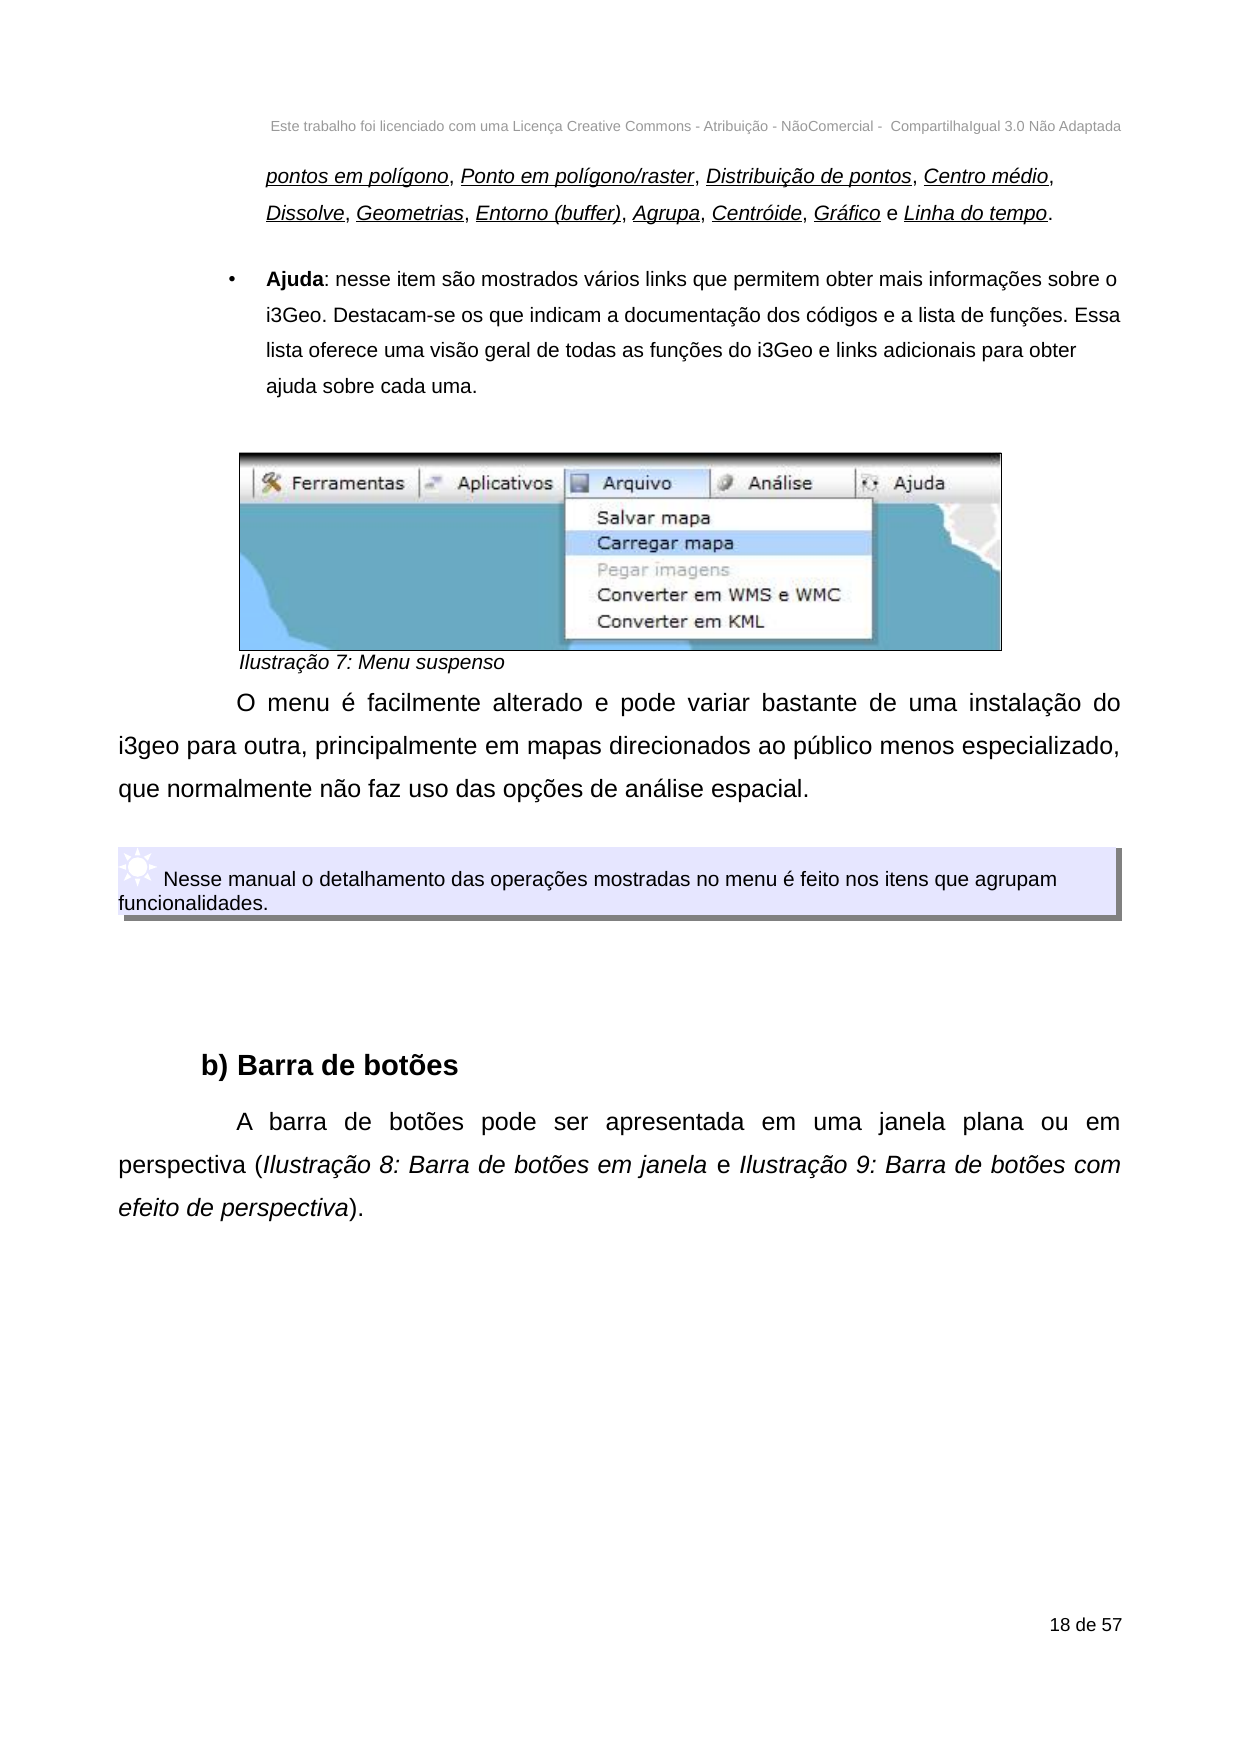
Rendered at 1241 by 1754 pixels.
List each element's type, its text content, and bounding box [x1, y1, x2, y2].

picture [134, 878, 141, 887]
picture [240, 454, 1001, 650]
list Ajuda: nesse item são mostrados vários links que permitem obter mais informações sobre o i3Geo. Destacam-se os que indicam a documentação dos códigos e a lista de funções. Essa lista oferece uma visão geral de todas as funções do i3Geo e links adicionais para obter ajuda sobre cada uma. [228, 266, 1122, 398]
text A barra de botões pode ser apresentada em uma janela plana ou em perspectiva (Ilustração 8: Barra de botões em janela e Ilustração 9: Barra de botões com efeito de perspectiva). [118, 1107, 1122, 1222]
text Ilustração 7: Menu suspenso [239, 651, 1001, 674]
subtitle Barra de botões [163, 1048, 1122, 1082]
picture [149, 864, 158, 870]
text O menu é facilmente alterado e pode variar bastante de uma instalação do i3geo para outra, principalmente em mapas direcionados ao público menos especializado, que normalmente não faz uso das opções de análise espacial. [118, 440, 1122, 803]
picture [143, 853, 152, 861]
text Nesse manual o detalhamento das operações mostradas no menu é feito nos itens que agrupam funcionalidades. [118, 847, 1116, 915]
picture [118, 853, 152, 881]
picture [134, 847, 141, 856]
list pontos em polígono, Ponto em polígono/raster, Distribuição de pontos, Centro médio, Dissolve, Geometrias, Entorno (buffer), Agrupa, Centróide, Gráfico e Linha do tempo. [228, 164, 1122, 224]
